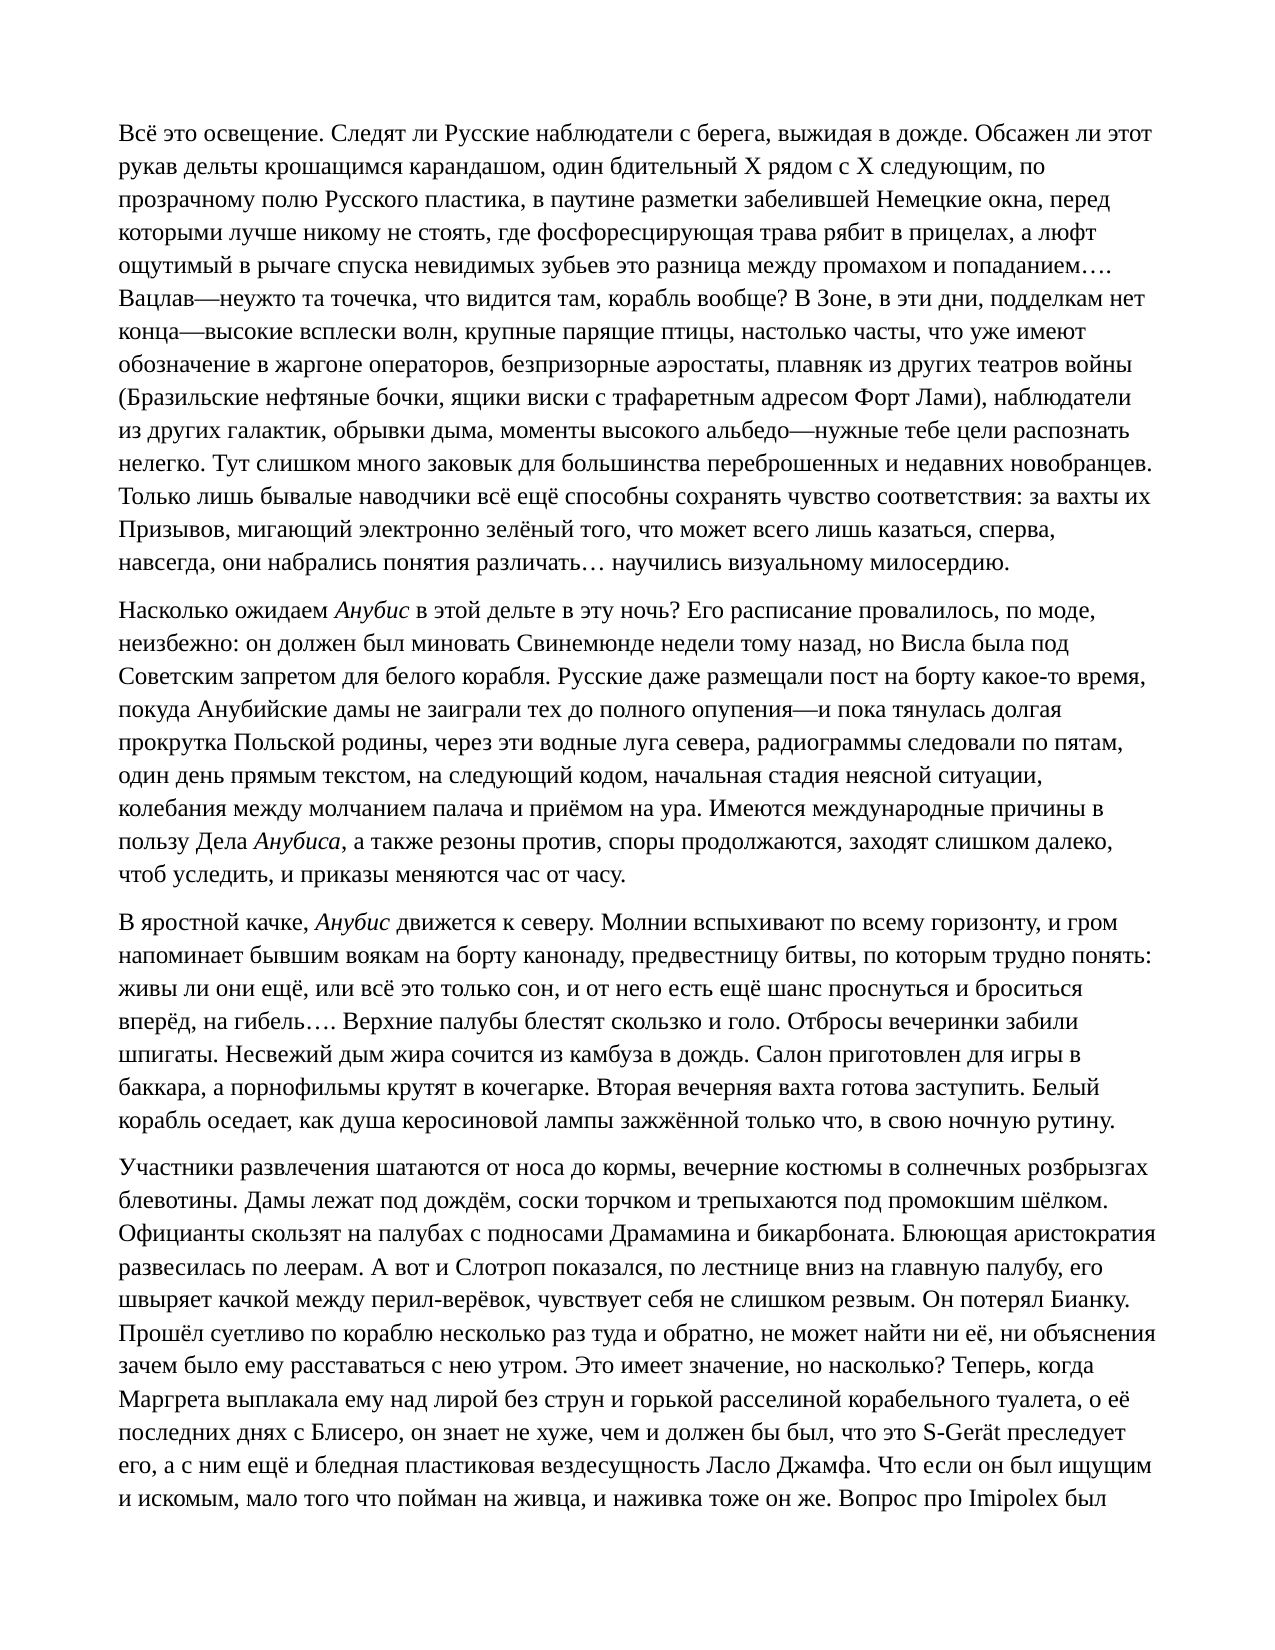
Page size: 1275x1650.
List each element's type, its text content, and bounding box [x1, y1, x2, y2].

text В яростной качке, Анубис движется к северу. Молнии вспыхивают по всему горизонту, и гром напоминает бывшим воякам на борту канонаду, предвестницу битвы, по которым трудно понять: живы ли они ещё, или всё это только сон, и от него есть ещё шанс проснуться и броситься вперёд, на гибель…. Верхние палубы блестят скользко и голо. Отбросы вечеринки забили шпигаты. Несвежий дым жира сочится из камбуза в дождь. Салон приготовлен для игры в баккара, а порнофильмы крутят в кочегарке. Вторая вечерняя вахта готова заступить. Белый корабль оседает, как душа керосиновой лампы зажжённой только что, в свою ночную рутину. [118, 907, 1157, 1134]
text Насколько ожидаем Анубис в этой дельте в эту ночь? Его расписание провалилось, по моде, неизбежно: он должен был миновать Свинемюнде недели тому назад, но Висла была под Советским запретом для белого корабля. Русские даже размещали пост на борту какое-то время, покуда Анубийские дамы не заиграли тех до полного опупения—и пока тянулась долгая прокрутка Польской родины, через эти водные луга севера, радиограммы следовали по пятам, один день прямым текстом, на следующий кодом, начальная стадия неясной ситуации, колебания между молчанием палача и приёмом на ура. Имеются международные причины в пользу Дела Анубиса, а также резоны против, споры продолжаются, заходят слишком далеко, чтоб уследить, и приказы меняются час от часу. [118, 595, 1157, 888]
text Участники развлечения шатаются от носа до кормы, вечерние костюмы в солнечных розбрызгах блевотины. Дамы лежат под дождём, соски торчком и трепыхаются под промокшим шёлком. Официанты скользят на палубах с подносами Драмамина и бикарбоната. Блюющая аристократия развесилась по леерам. А вот и Слотроп показался, по лестнице вниз на главную палубу, его швыряет качкой между перил-верёвок, чувствует себя не слишком резвым. Он потерял Бианку. Прошёл суетливо по кораблю несколько раз туда и обратно, не может найти ни её, ни объяснения зачем было ему расставаться с нею утром. Это имеет значение, но насколько? Теперь, когда Маргрета выплакала ему над лирой без струн и горькой расселиной корабельного туалета, о её последних днях с Блисеро, он знает не хуже, чем и должен бы был, что это S-Gerät преследует его, а с ним ещё и бледная пластиковая вездесущность Ласло Джамфа. Что если он был ищущим и искомым, мало того что пойман на живца, и наживка тоже он же. Вопрос про Imipolex был [118, 1152, 1157, 1511]
text Всё это освещение. Следят ли Русские наблюдатели с берега, выжидая в дожде. Обсажен ли этот рукав дельты крошащимся карандашом, один бдительный Х рядом с Х следующим, по прозрачному полю Русского пластика, в паутине разметки забелившей Немецкие окна, перед которыми лучше никому не стоять, где фосфоресцирующая трава рябит в прицелах, а люфт ощутимый в рычаге спуска невидимых зубьев это разница между промахом и попаданием…. Вацлав—неужто та точечка, что видится там, корабль вообще? В Зоне, в эти дни, подделкам нет конца—высокие всплески волн, крупные парящие птицы, настолько часты, что уже имеют обозначение в жаргоне операторов, безпризорные аэростаты, плавняк из других театров войны (Бразильские нефтяные бочки, ящики виски с трафаретным адресом Форт Лами), наблюдатели из других галактик, обрывки дыма, моменты высокого альбедо—нужные тебе цели распознать нелегко. Тут слишком много заковык для большинства переброшенных и недавних новобранцев. Только лишь бывалые наводчики всё ещё способны сохранять чувство соответствия: за вахты их Призывов, мигающий электронно зелёный того, что может всего лишь казаться, сперва, навсегда, они набрались понятия различать… научились визуальному милосердию. [118, 118, 1157, 576]
